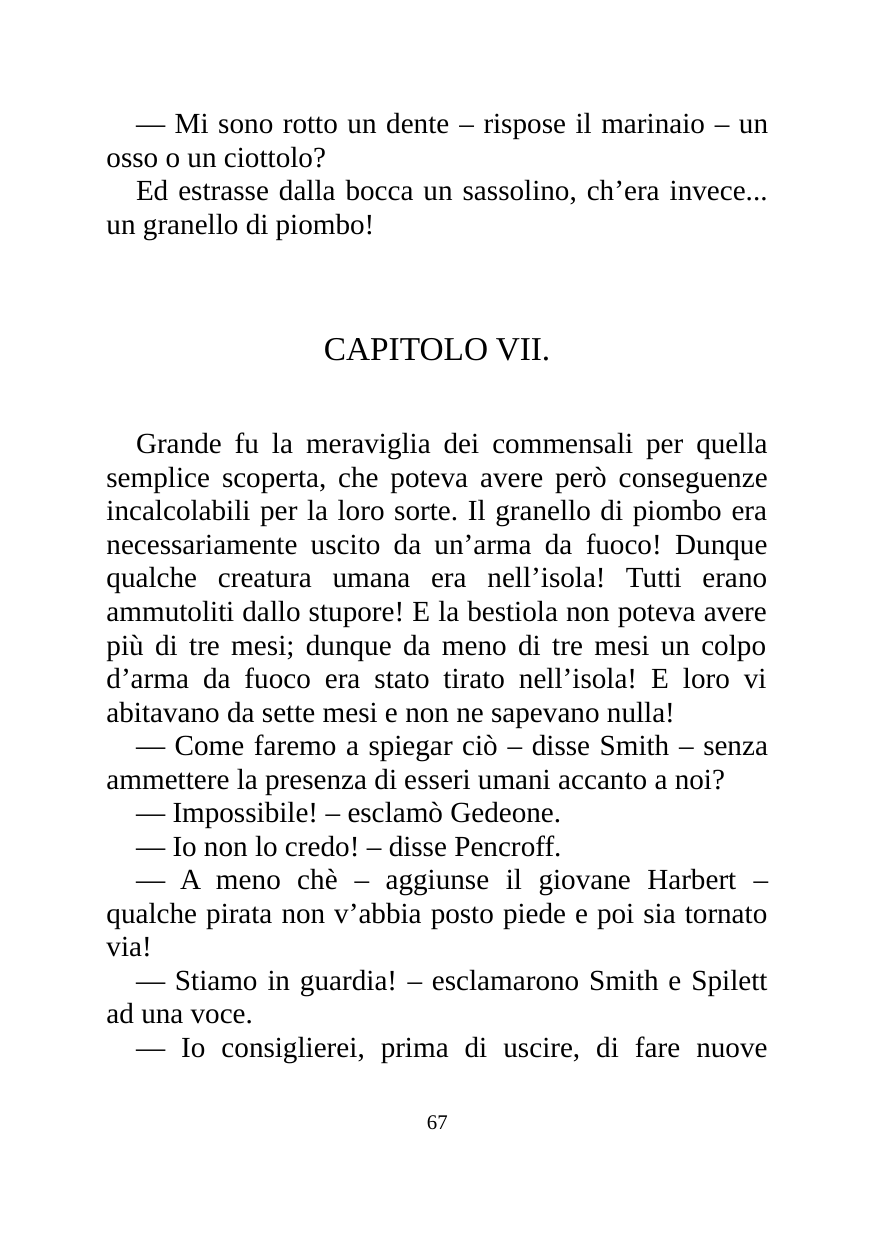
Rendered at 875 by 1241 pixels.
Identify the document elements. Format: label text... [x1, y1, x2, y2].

text — Mi sono rotto un dente – rispose il marinaio – un osso o un ciottolo? [106, 106, 768, 173]
text — Io consiglierei, prima di uscire, di fare nuove [106, 1030, 768, 1064]
text — A meno chè – aggiunse il giovane Harbert – qualche pirata non v’abbia posto piede e poi sia tornato via! [106, 862, 768, 963]
text Grande fu la meraviglia dei commensali per quella semplice scoperta, che poteva avere però conseguenze incalcolabili per la loro sorte. Il granello di piombo era necessariamente uscito da un’arma da fuoco! Dunque qualche creatura umana era nell’isola! Tutti erano ammutoliti dallo stupore! E la bestiola non poteva avere più di tre mesi; dunque da meno di tre mesi un colpo d’arma da fuoco era stato tirato nell’isola! E loro vi abitavano da sette mesi e non ne sapevano nulla! [106, 426, 768, 728]
text — Io non lo credo! – disse Pencroff. [106, 829, 768, 862]
text Ed estrasse dalla bocca un sassolino, ch’era invece... un granello di piombo! [106, 173, 768, 240]
text — Impossibile! – esclamò Gedeone. [106, 795, 768, 829]
text — Stiamo in guardia! – esclamarono Smith e Spilett ad una voce. [106, 963, 768, 1030]
text — Come faremo a spiegar ciò – disse Smith – senza ammettere la presenza di esseri umani accanto a noi? [106, 728, 768, 795]
subtitle CAPITOLO VII. [106, 329, 768, 367]
